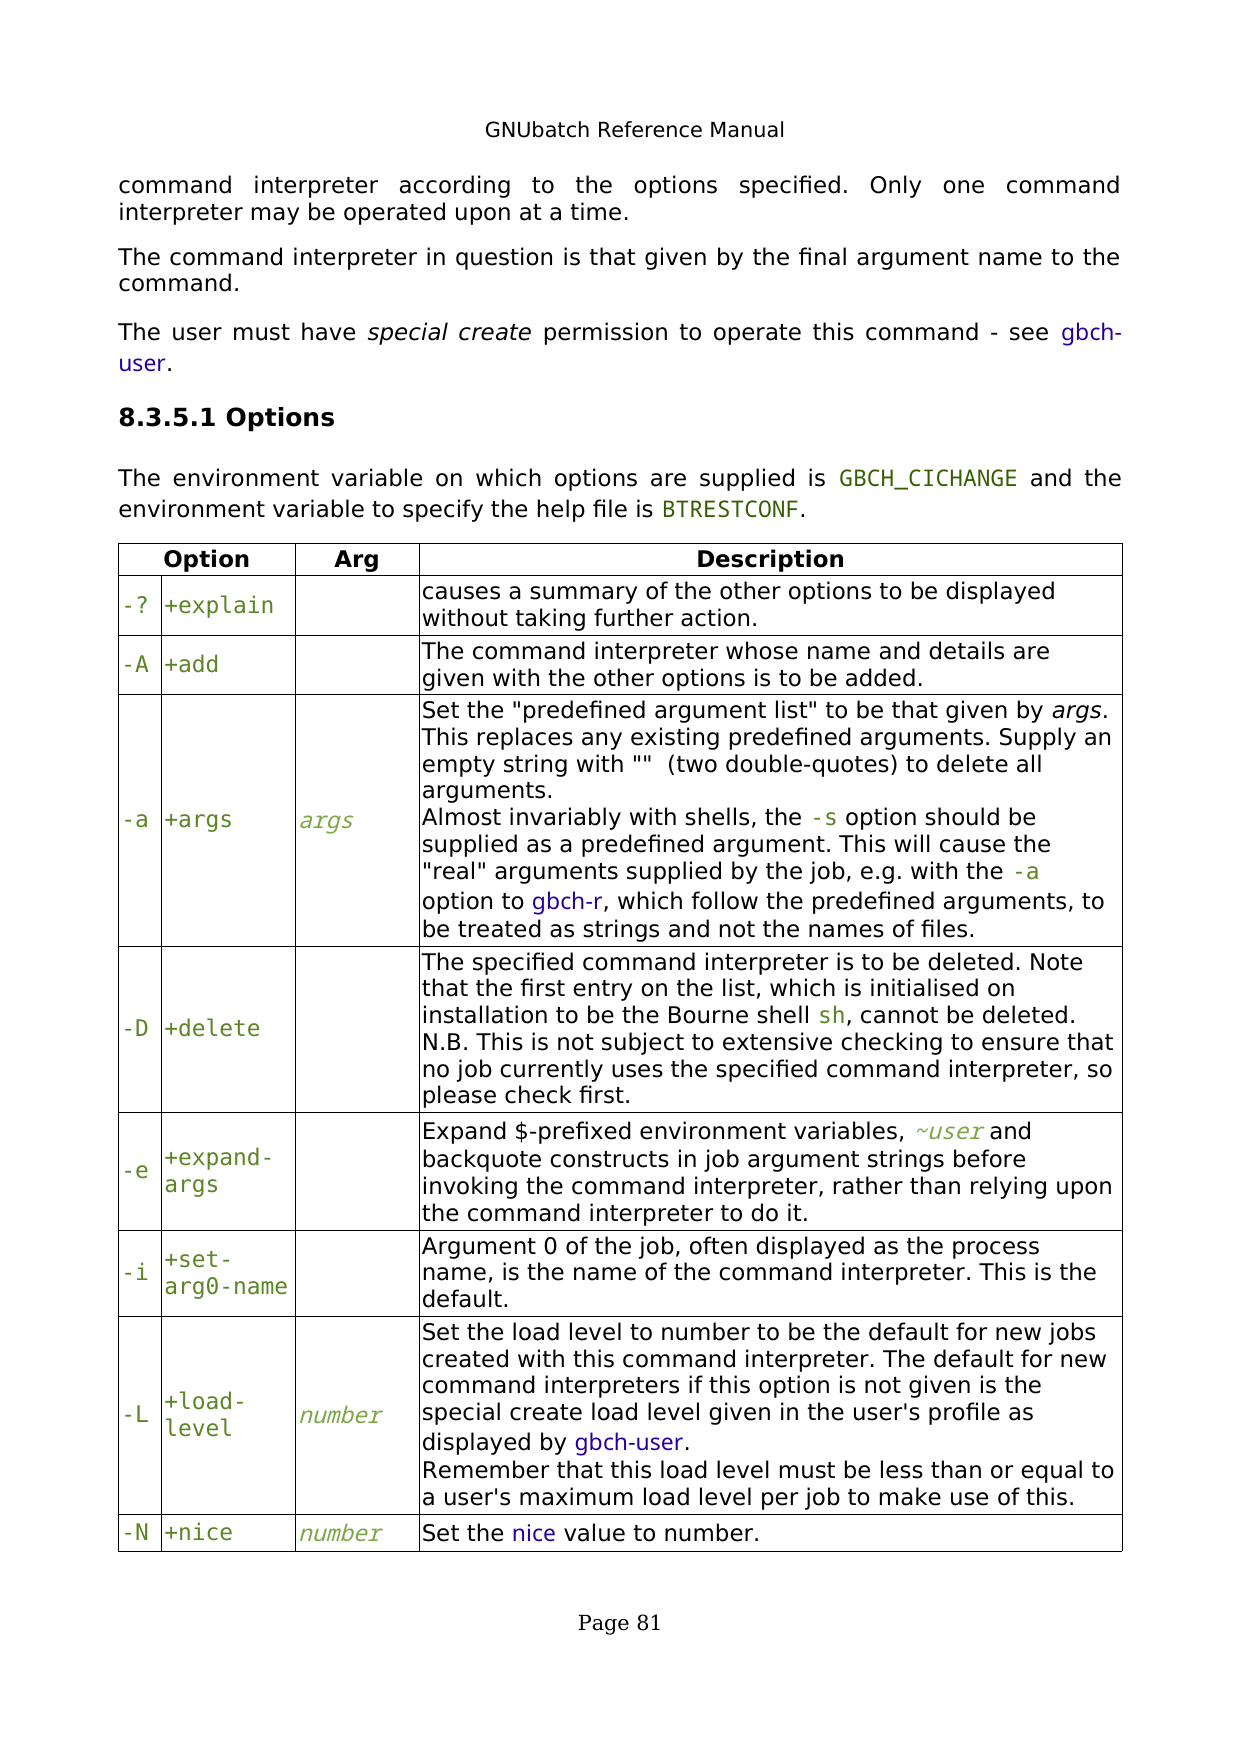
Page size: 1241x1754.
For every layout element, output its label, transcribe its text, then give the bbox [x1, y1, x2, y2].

table_cell [296, 947, 419, 1112]
table_cell +expand-args [162, 1113, 295, 1230]
table_cell +delete [162, 947, 295, 1112]
text command interpreter according to the options specified. Only one command interpreter may be operated upon at a time. [118, 172, 1122, 225]
table_cell +args [162, 695, 295, 946]
table_cell [296, 1231, 419, 1316]
table_cell [296, 576, 419, 635]
table_cell -D [119, 947, 161, 1112]
table_cell -a [119, 695, 161, 946]
table_cell Argument 0 of the job, often displayed as the process name, is the name of the command interpreter. This is the default. [420, 1231, 1122, 1316]
subtitle Options [118, 403, 1122, 432]
table_cell -e [119, 1113, 161, 1230]
table_cell -? [119, 576, 161, 635]
table_cell -N [119, 1515, 161, 1551]
text The environment variable on which options are supplied is GBCH_CICHANGE and the environment variable to specify the help file is BTRESTCONF. [118, 462, 1122, 524]
table_cell +explain [162, 576, 295, 635]
table_cell args [296, 695, 419, 946]
table_cell The command interpreter whose name and details are given with the other options is to be added. [420, 636, 1122, 694]
table_cell number [296, 1515, 419, 1551]
table_cell [296, 636, 419, 694]
text The user must have special create permission to operate this command - see gbch-user. [118, 316, 1122, 378]
text The command interpreter in question is that given by the final argument name to the command. [118, 244, 1122, 297]
table_cell number [296, 1317, 419, 1514]
table_cell [296, 1113, 419, 1230]
table_cell -A [119, 636, 161, 694]
table_header Option [119, 544, 295, 575]
table_cell Set the nice value to number. [420, 1515, 1122, 1551]
table_cell The specified command interpreter is to be deleted. Note that the first entry on the list, which is initialised on installation to be the Bourne shell sh, cannot be deleted. N.B. This is not subject to extensive checking to ensure that no job currently uses the specified command interpreter, so please check first. [420, 947, 1122, 1112]
table_cell +nice [162, 1515, 295, 1551]
table_header Arg [296, 544, 419, 575]
table_cell Expand $-prefixed environment variables, ~user and backquote constructs in job argument strings before invoking the command interpreter, rather than relying upon the command interpreter to do it. [420, 1113, 1122, 1230]
table_cell Set the load level to number to be the default for new jobs created with this command interpreter. The default for new command interpreters if this option is not given is the special create load level given in the user's profile as displayed by gbch-user. Remember that this load level must be less than or equal to a user's maximum load level per job to make use of this. [420, 1317, 1122, 1514]
table_header Description [420, 544, 1122, 575]
table_cell causes a summary of the other options to be displayed without taking further action. [420, 576, 1122, 635]
table_cell +load-level [162, 1317, 295, 1514]
table_cell -L [119, 1317, 161, 1514]
table_cell Set the "predefined argument list" to be that given by args. This replaces any existing predefined arguments. Supply an empty string with "" (two double-quotes) to delete all arguments. Almost invariably with shells, the -s option should be supplied as a predefined argument. This will cause the "real" arguments supplied by the job, e.g. with the -a option to gbch-r, which follow the predefined arguments, to be treated as strings and not the names of files. [420, 695, 1122, 946]
table_cell +add [162, 636, 295, 694]
table_cell +set-arg0-name [162, 1231, 295, 1316]
table_cell -i [119, 1231, 161, 1316]
